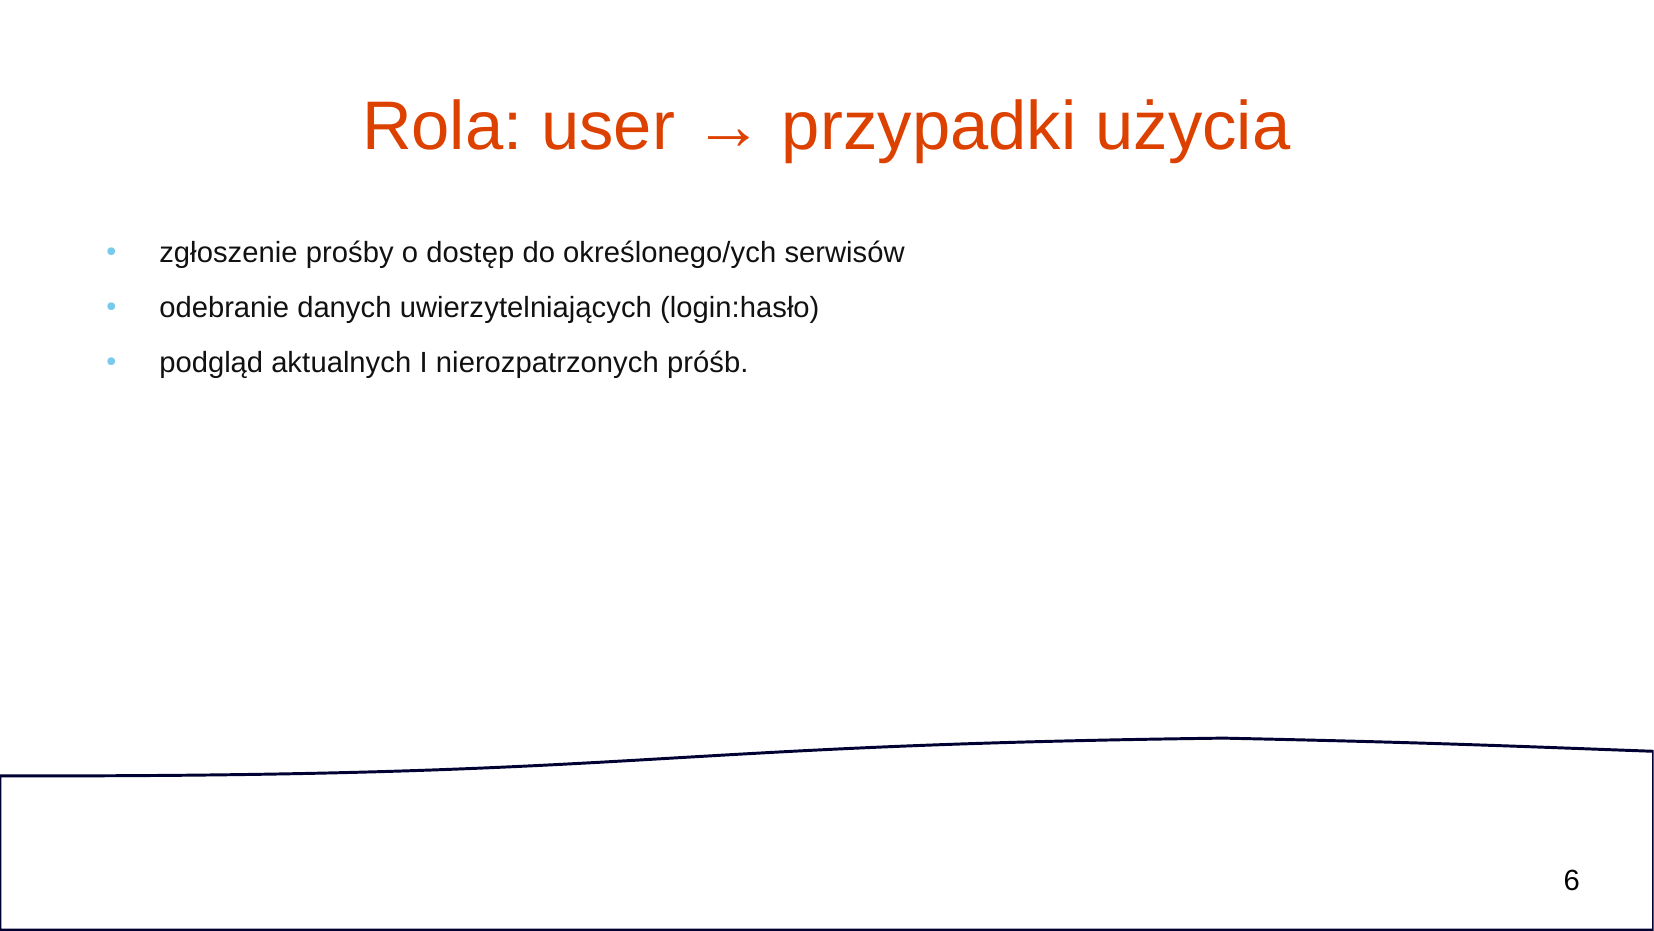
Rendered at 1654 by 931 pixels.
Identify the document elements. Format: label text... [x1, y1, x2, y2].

list zgłoszenie prośby o dostęp do określonego/ych serwisów odebranie danych uwierzytelniających (login:hasło) podgląd aktualnych I nierozpatrzonych próśb. [88, 236, 1565, 827]
title Rola: user → przypadki użycia [88, 44, 1565, 207]
